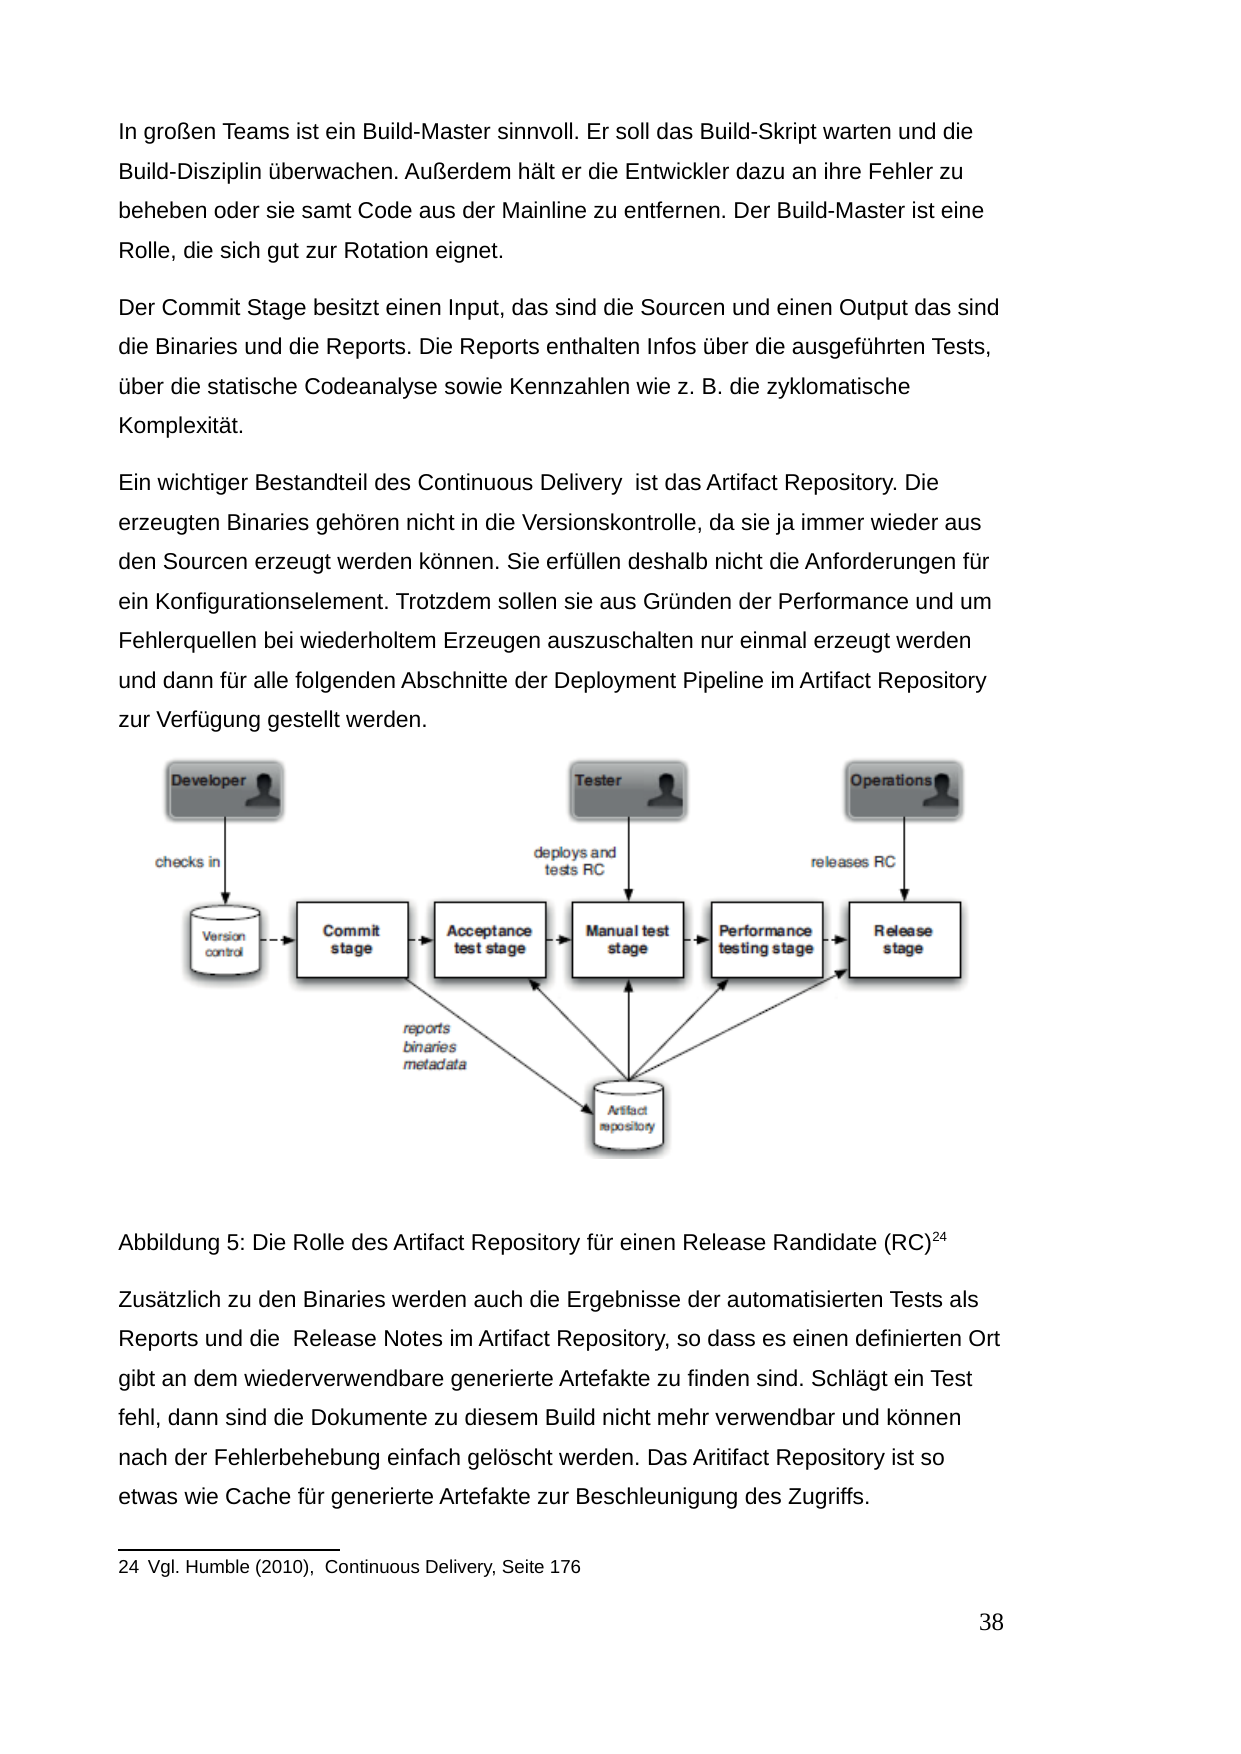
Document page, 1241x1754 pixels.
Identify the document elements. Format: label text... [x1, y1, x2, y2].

picture [151, 745, 971, 1159]
text Ein wichtiger Bestandteil des Continuous Delivery ist das Artifact Repository. Die erzeugten Binaries gehören nicht in die Versionskontrolle, da sie ja immer wieder aus den Sourcen erzeugt werden können. Sie erfüllen deshalb nicht die Anforderungen für ein Konfigurationselement. Trotzdem sollen sie aus Gründen der Performance und um Fehlerquellen bei wiederholtem Erzeugen auszuschalten nur einmal erzeugt werden und dann für alle folgenden Abschnitte der Deployment Pipeline im Artifact Repository zur Verfügung gestellt werden. [118, 469, 1004, 733]
text Vgl. Humble (2010), Continuous Delivery, Seite 176 [118, 1556, 1004, 1578]
text Der Commit Stage besitzt einen Input, das sind die Sourcen und einen Output das sind die Binaries und die Reports. Die Reports enthalten Infos über die ausgeführten Tests, über die statische Codeanalyse sowie Kennzahlen wie z. B. die zyklomatische Komplexität. [118, 294, 1004, 438]
text Zusätzlich zu den Binaries werden auch die Ergebnisse der automatisierten Tests als Reports und die Release Notes im Artifact Repository, so dass es einen definierten Ort gibt an dem wiederverwendbare generierte Artefakte zu finden sind. Schlägt ein Test fehl, dann sind die Dokumente zu diesem Build nicht mehr verwendbar und können nach der Fehlerbehebung einfach gelöscht werden. Das Aritifact Repository ist so etwas wie Cache für generierte Artefakte zur Beschleunigung des Zugriffs. [118, 1286, 1004, 1509]
text In großen Teams ist ein Build-Master sinnvoll. Er soll das Build-Skript warten und die Build-Disziplin überwachen. Außerdem hält er die Entwickler dazu an ihre Fehler zu beheben oder sie samt Code aus der Mainline zu entfernen. Der Build-Master ist eine Rolle, die sich gut zur Rotation eignet. [118, 118, 1004, 263]
text Abbildung 5: Die Rolle des Artifact Repository für einen Release Randidate (RC) [118, 1228, 1004, 1255]
